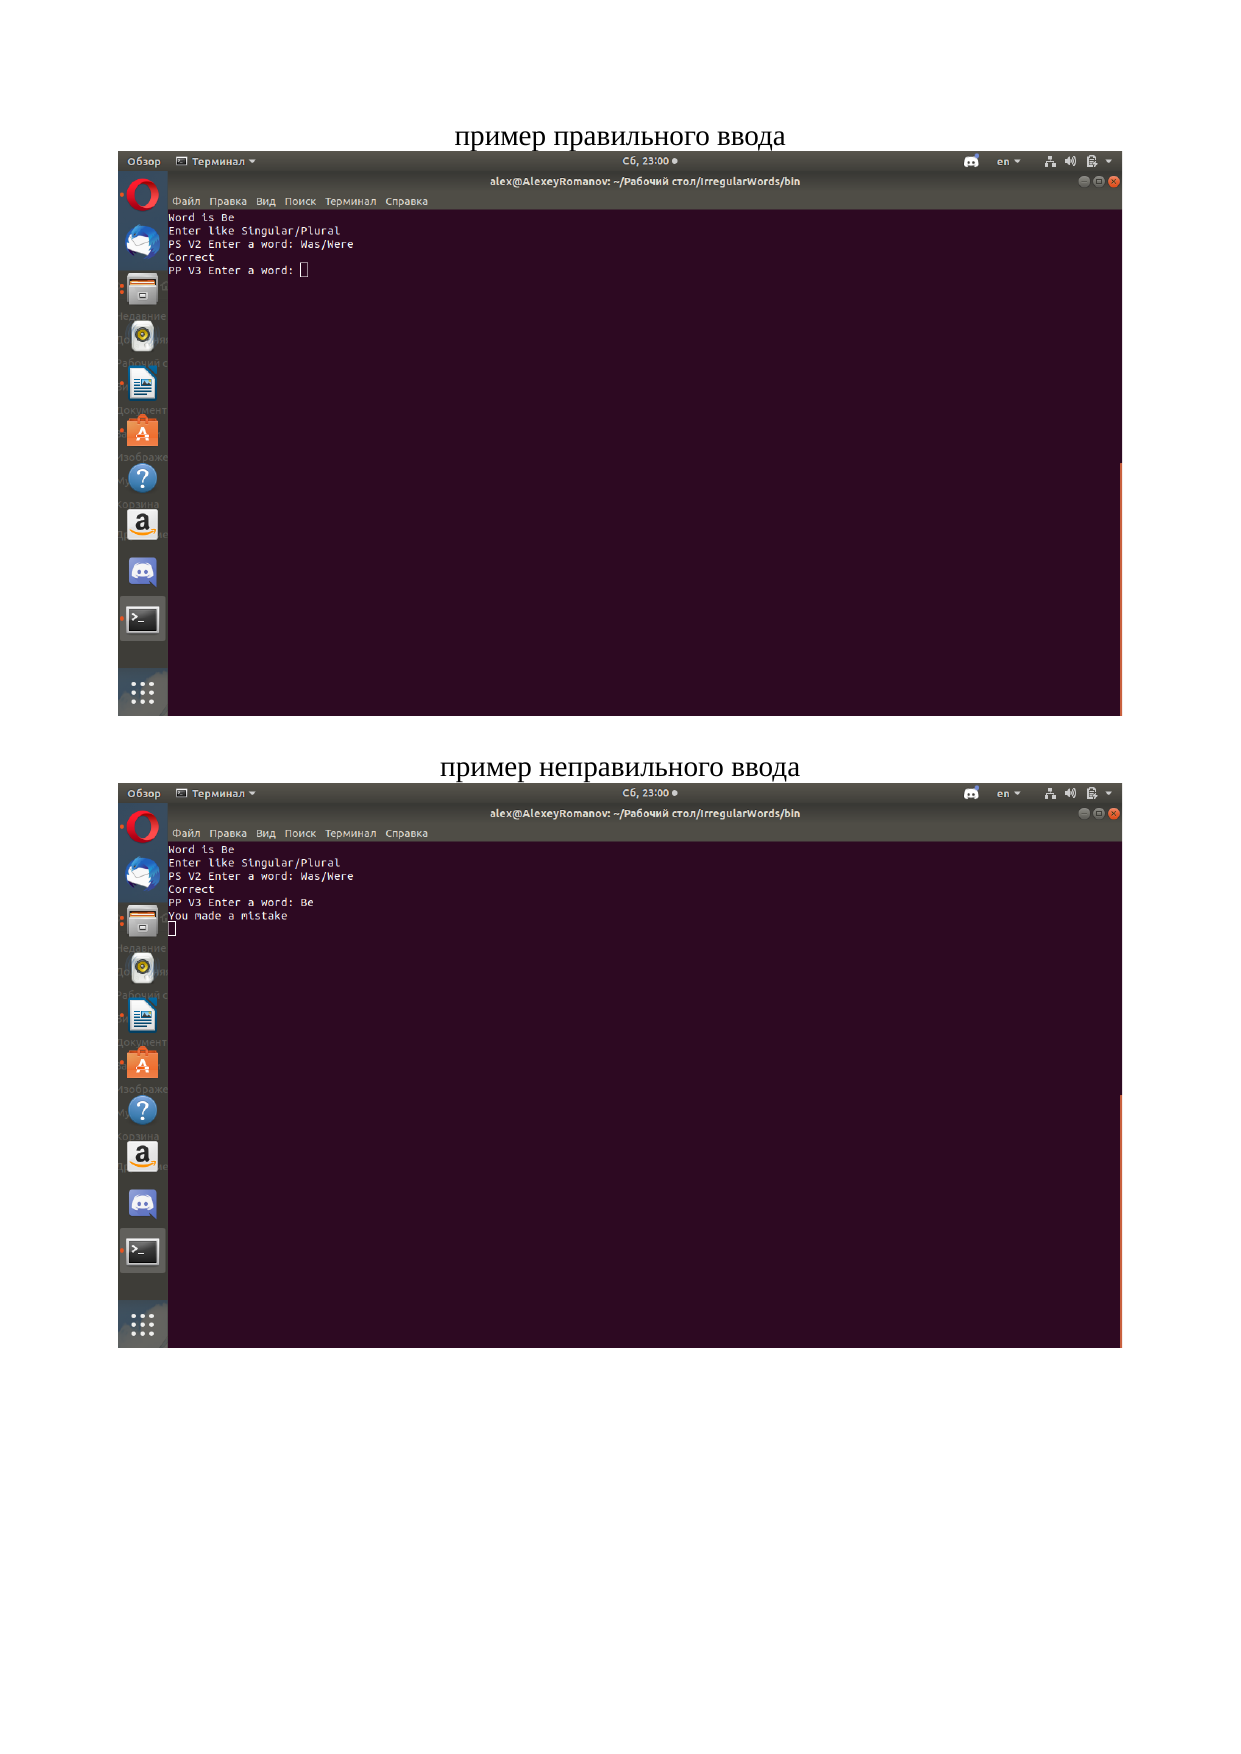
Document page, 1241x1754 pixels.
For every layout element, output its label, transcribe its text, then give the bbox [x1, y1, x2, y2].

text пример правильного ввода [118, 118, 1122, 151]
text пример неправильного ввода [118, 749, 1122, 783]
picture [118, 783, 1123, 1348]
picture [118, 151, 1123, 716]
